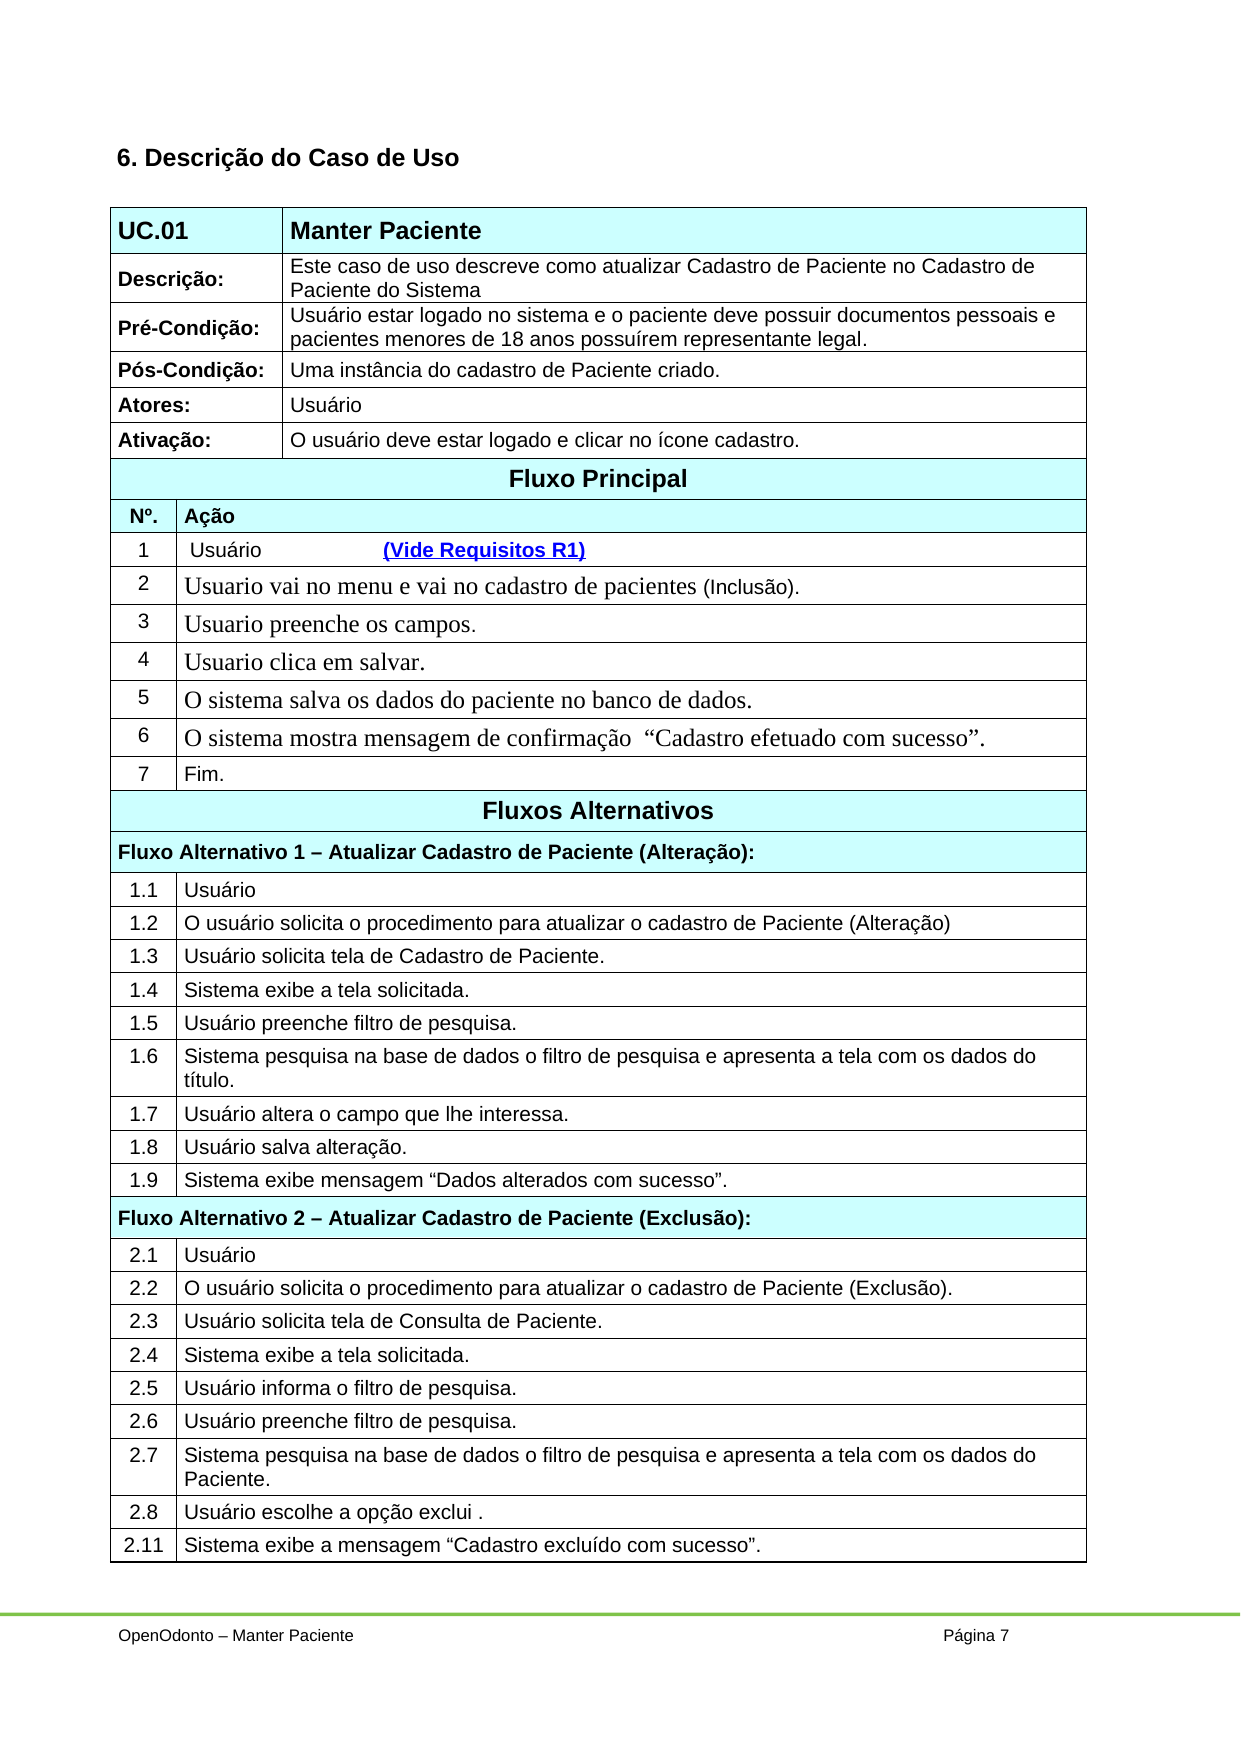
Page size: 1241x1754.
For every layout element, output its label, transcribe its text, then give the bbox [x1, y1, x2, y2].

table_cell 6 [111, 719, 176, 756]
table_cell 2.2 [111, 1272, 176, 1304]
table_cell 1.7 [111, 1097, 176, 1129]
table_cell O sistema salva os dados do paciente no banco de dados. [177, 681, 1086, 718]
table_cell Descrição: [111, 254, 282, 302]
table_cell Pós-Condição: [111, 352, 282, 387]
table_cell O usuário solicita o procedimento para atualizar o cadastro de Paciente (Exclusão). [177, 1272, 1086, 1304]
subtitle 6. Descrição do Caso de Uso [117, 143, 1122, 172]
table_cell Fluxos Alternativos [111, 791, 1086, 831]
table_cell 3 [111, 605, 176, 642]
table_cell Ativação: [111, 423, 282, 457]
table_cell Usuário estar logado no sistema e o paciente deve possuir documentos pessoais e pacientes menores de 18 anos possuírem representante legal. [283, 303, 1086, 351]
table_cell Uma instância do cadastro de Paciente criado. [283, 352, 1086, 387]
table_cell Sistema exibe mensagem “Dados alterados com sucesso”. [177, 1164, 1086, 1196]
table_cell Usuário preenche filtro de pesquisa. [177, 1007, 1086, 1039]
table_cell 1 [111, 533, 176, 566]
table_cell O sistema mostra mensagem de confirmação “Cadastro efetuado com sucesso”. [177, 719, 1086, 756]
table_cell 2.7 [111, 1439, 176, 1495]
table_cell 2.3 [111, 1305, 176, 1337]
table_cell Atores: [111, 388, 282, 422]
table_cell 1.4 [111, 973, 176, 1006]
table_cell Sistema exibe a mensagem “Cadastro excluído com sucesso”. [177, 1529, 1086, 1561]
table_cell Sistema pesquisa na base de dados o filtro de pesquisa e apresenta a tela com os dados do título. [177, 1040, 1086, 1096]
table_cell Usuario preenche os campos. [177, 605, 1086, 642]
table_cell 7 [111, 757, 176, 789]
table_cell Usuário [177, 873, 1086, 906]
table_cell Usuário escolhe a opção exclui . [177, 1496, 1086, 1528]
table_cell Usuario vai no menu e vai no cadastro de pacientes (Inclusão). [177, 567, 1086, 604]
table_cell 2 [111, 567, 176, 604]
table_cell Sistema pesquisa na base de dados o filtro de pesquisa e apresenta a tela com os dados do Paciente. [177, 1439, 1086, 1495]
table_cell 2.8 [111, 1496, 176, 1528]
table_cell Usuário (Vide Requisitos R1) [177, 533, 1086, 566]
table_cell 1.1 [111, 873, 176, 906]
table_cell Usuario clica em salvar. [177, 643, 1086, 680]
table_cell Pré-Condição: [111, 303, 282, 351]
table_cell O usuário solicita o procedimento para atualizar o cadastro de Paciente (Alteração) [177, 907, 1086, 939]
table_cell Usuário preenche filtro de pesquisa. [177, 1405, 1086, 1437]
table_cell Usuário [283, 388, 1086, 422]
table_cell Usuário informa o filtro de pesquisa. [177, 1372, 1086, 1404]
table_cell Usuário [177, 1239, 1086, 1271]
table_cell 2.1 [111, 1239, 176, 1271]
table_header Manter Paciente [283, 208, 1086, 253]
table_cell 1.9 [111, 1164, 176, 1196]
table_cell Nº. [111, 500, 176, 532]
table_cell Sistema exibe a tela solicitada. [177, 1339, 1086, 1371]
table_cell Fluxo Alternativo 2 – Atualizar Cadastro de Paciente (Exclusão): [111, 1197, 1086, 1237]
table_cell Usuário solicita tela de Cadastro de Paciente. [177, 940, 1086, 972]
table_cell Ação [177, 500, 1086, 532]
table_cell 2.4 [111, 1339, 176, 1371]
table_cell Fluxo Principal [111, 459, 1086, 499]
table_cell 5 [111, 681, 176, 718]
table_cell Usuário altera o campo que lhe interessa. [177, 1097, 1086, 1129]
table_cell 1.8 [111, 1131, 176, 1163]
table_cell Este caso de uso descreve como atualizar Cadastro de Paciente no Cadastro de Paciente do Sistema [283, 254, 1086, 302]
table_cell 1.3 [111, 940, 176, 972]
table_cell 2.5 [111, 1372, 176, 1404]
table_cell 1.6 [111, 1040, 176, 1096]
table_cell Fluxo Alternativo 1 – Atualizar Cadastro de Paciente (Alteração): [111, 832, 1086, 872]
table_cell 1.5 [111, 1007, 176, 1039]
table_cell 4 [111, 643, 176, 680]
table_cell Fim. [177, 757, 1086, 789]
table_header UC.01 [111, 208, 282, 253]
table_cell Usuário solicita tela de Consulta de Paciente. [177, 1305, 1086, 1337]
table_cell Usuário salva alteração. [177, 1131, 1086, 1163]
table_cell Sistema exibe a tela solicitada. [177, 973, 1086, 1006]
table_cell 1.2 [111, 907, 176, 939]
table_cell 2.11 [111, 1529, 176, 1561]
table_cell 2.6 [111, 1405, 176, 1437]
table_cell O usuário deve estar logado e clicar no ícone cadastro. [283, 423, 1086, 457]
